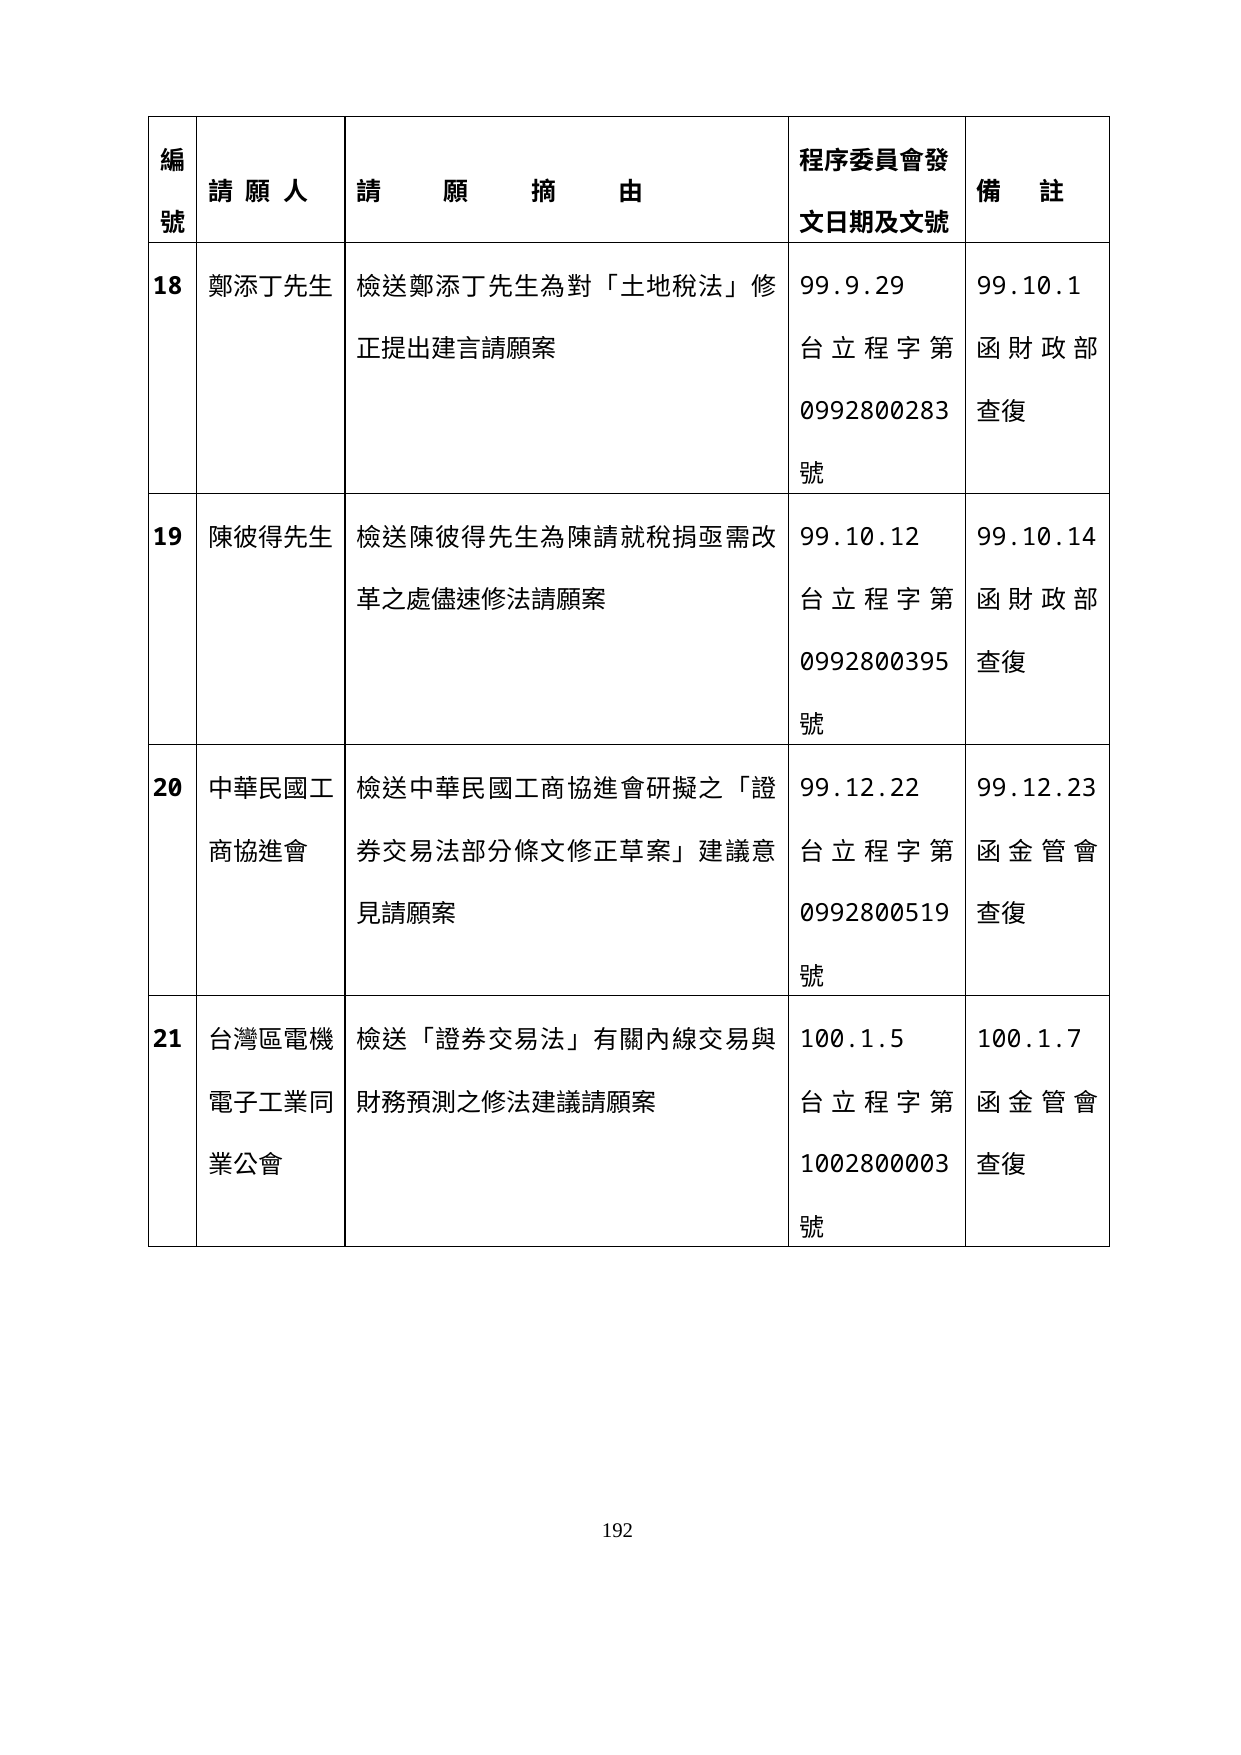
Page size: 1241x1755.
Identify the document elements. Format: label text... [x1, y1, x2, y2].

table_cell 檢送鄭添丁先生為對「土地稅法」修正提出建言請願案 [346, 243, 788, 493]
table_cell 陳彼得先生 [197, 494, 344, 744]
table_cell 100.1.7 函金管會查復 [966, 996, 1109, 1246]
table_header 程序委員會發文日期及文號 [789, 117, 965, 242]
table_header 請 願 摘 由 [346, 117, 788, 242]
table_cell 100.1.5 台立程字第1002800003號 [789, 996, 965, 1246]
table_header 備 註 [966, 117, 1109, 242]
table_cell 99.10.12 台立程字第0992800395號 [789, 494, 965, 744]
table_cell [149, 996, 196, 1246]
table_cell 檢送「證券交易法」有關內線交易與財務預測之修法建議請願案 [346, 996, 788, 1246]
table_header 編號 [149, 117, 196, 242]
table_cell 99.12.22 台立程字第0992800519號 [789, 745, 965, 995]
table_cell 99.12.23函金管會查復 [966, 745, 1109, 995]
table_cell 99.10.1 函財政部查復 [966, 243, 1109, 493]
table_cell 99.9.29 台立程字第 0992800283號 [789, 243, 965, 493]
table_cell [149, 494, 196, 744]
table_header 請 願 人 [197, 117, 344, 242]
table_cell 台灣區電機電子工業同業公會 [197, 996, 344, 1246]
table_cell 99.10.14 函財政部查復 [966, 494, 1109, 744]
table_cell [149, 745, 196, 995]
table_cell 中華民國工商協進會 [197, 745, 344, 995]
table_cell 檢送中華民國工商協進會研擬之「證券交易法部分條文修正草案」建議意見請願案 [346, 745, 788, 995]
table_cell 鄭添丁先生 [197, 243, 344, 493]
table_cell [149, 243, 196, 493]
table_cell 檢送陳彼得先生為陳請就稅捐亟需改革之處儘速修法請願案 [346, 494, 788, 744]
